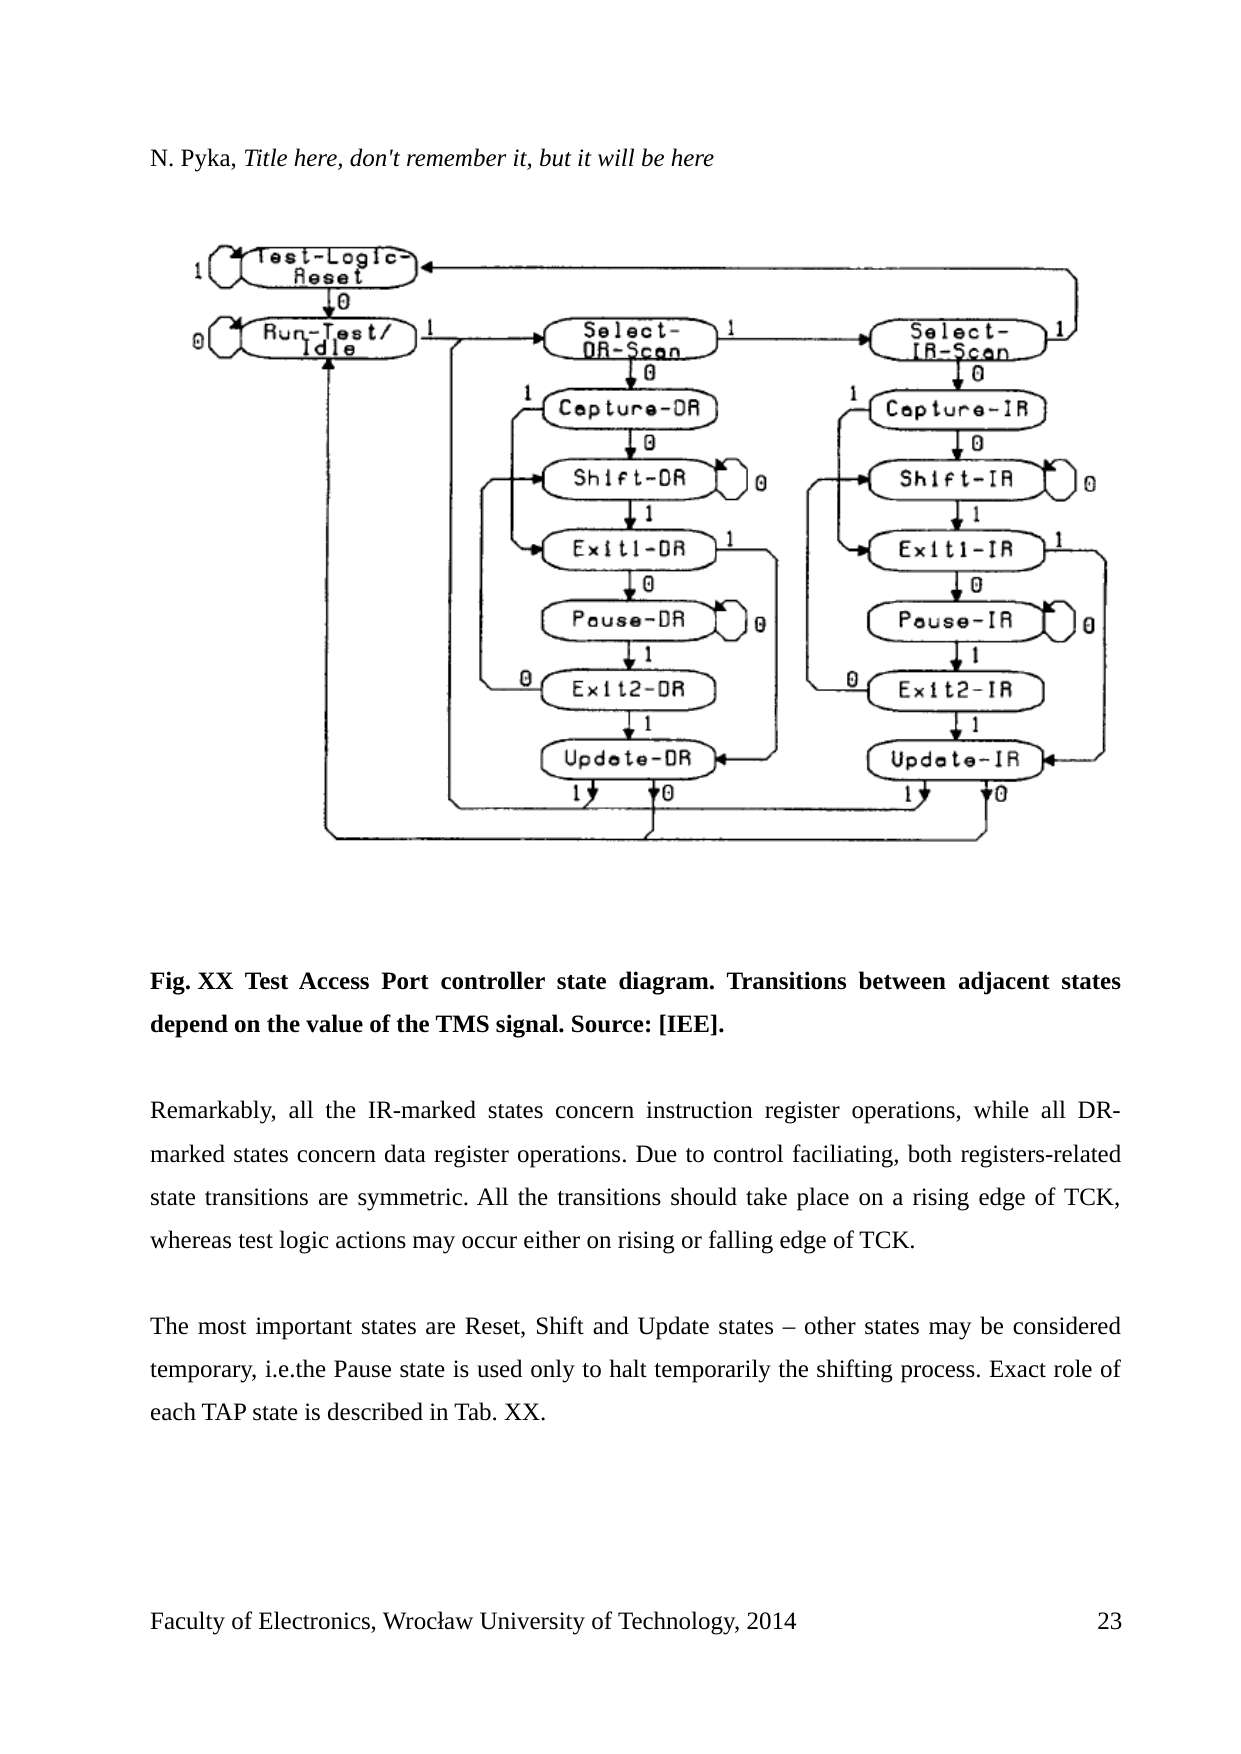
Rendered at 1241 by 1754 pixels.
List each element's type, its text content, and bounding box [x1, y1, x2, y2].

text Remarkably, all the IR-marked states concern instruction register operations, while all DR-marked states concern data register operations. Due to control faciliating, both registers-related state transitions are symmetric. All the transitions should take place on a rising edge of TCK, whereas test logic actions may occur either on rising or falling edge of TCK. [150, 1096, 1122, 1254]
text Fig. XX Test Access Port controller state diagram. Transitions between adjacent states depend on the value of the TMS signal. Source: [IEE]. [150, 966, 1122, 1038]
text The most important states are Reset, Shift and Update states – other states may be considered temporary, i.e.the Pause state is used only to halt temporarily the shifting process. Exact role of each TAP state is described in Tab. XX. [150, 1311, 1122, 1426]
picture [153, 213, 1157, 866]
